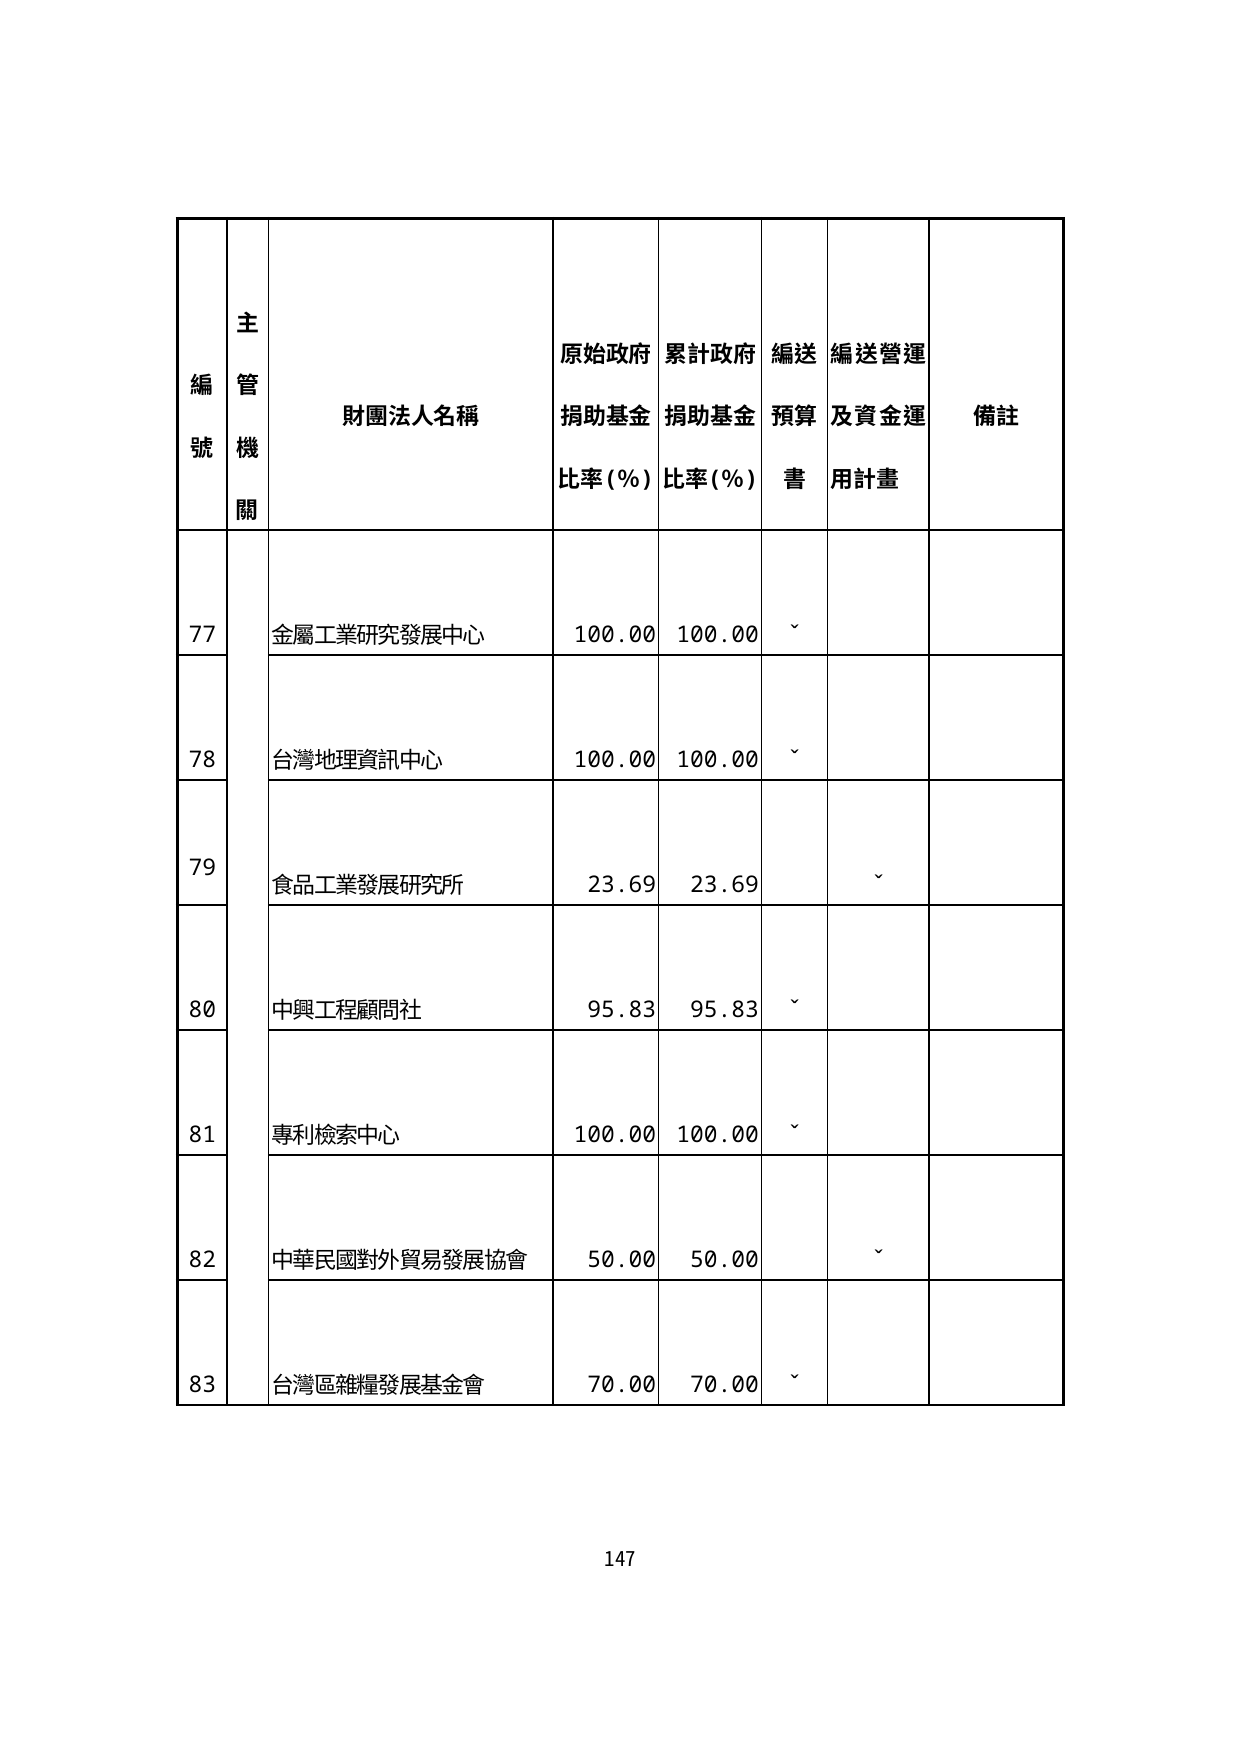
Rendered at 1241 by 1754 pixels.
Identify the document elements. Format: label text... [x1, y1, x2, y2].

table_cell 78 [179, 656, 226, 779]
table_header 備註 [930, 220, 1062, 529]
table_cell [828, 1031, 928, 1154]
table_cell 95.83 [554, 906, 658, 1029]
table_cell [930, 1031, 1062, 1154]
table_cell 23.69 [554, 781, 658, 904]
table_header 主管機關 [228, 220, 268, 529]
table_header 累計政府捐助基金比率(％) [659, 220, 761, 529]
table_cell 80 [179, 906, 226, 1029]
table_cell [930, 656, 1062, 779]
table_cell 81 [179, 1031, 226, 1154]
table_cell ˇ [762, 656, 827, 779]
table_cell ˇ [828, 781, 928, 904]
table_cell [828, 1281, 928, 1404]
table_cell [930, 1156, 1062, 1279]
table_cell [930, 906, 1062, 1029]
table_cell 82 [179, 1156, 226, 1279]
table_cell 100.00 [659, 1031, 761, 1154]
table_cell ˇ [828, 1156, 928, 1279]
table_header 編送預算書 [762, 220, 827, 529]
table_cell 23.69 [659, 781, 761, 904]
table_cell 食品工業發展研究所 [269, 781, 552, 904]
table_cell 100.00 [659, 531, 761, 654]
table_cell 中華民國對外貿易發展協會 [269, 1156, 552, 1279]
table_cell [828, 531, 928, 654]
table_cell 100.00 [554, 1031, 658, 1154]
table_cell 70.00 [659, 1281, 761, 1404]
table_cell 台灣地理資訊中心 [269, 656, 552, 779]
table_cell 79 [179, 781, 226, 904]
table_cell 中興工程顧問社 [269, 906, 552, 1029]
table_cell 70.00 [554, 1281, 658, 1404]
table_cell 50.00 [659, 1156, 761, 1279]
table_header 原始政府捐助基金比率(％) [554, 220, 658, 529]
table_cell ˇ [762, 906, 827, 1029]
table_cell 100.00 [554, 531, 658, 654]
table_cell [762, 1156, 827, 1279]
table_cell ˇ [762, 1281, 827, 1404]
table_cell [828, 656, 928, 779]
table_cell [930, 531, 1062, 654]
table_cell ˇ [762, 531, 827, 654]
table_cell 83 [179, 1281, 226, 1404]
table_cell 50.00 [554, 1156, 658, 1279]
table_cell ˇ [762, 1031, 827, 1154]
table_cell [930, 1281, 1062, 1404]
table_cell [828, 906, 928, 1029]
table_cell [762, 781, 827, 904]
table_header 財團法人名稱 [269, 220, 552, 529]
table_cell 專利檢索中心 [269, 1031, 552, 1154]
table_cell 金屬工業研究發展中心 [269, 531, 552, 654]
table_cell 台灣區雜糧發展基金會 [269, 1281, 552, 1404]
table_cell 100.00 [659, 656, 761, 779]
table_cell 100.00 [554, 656, 658, 779]
table_header 編送營運及資金運用計畫 [828, 220, 928, 529]
table_cell 95.83 [659, 906, 761, 1029]
table_cell [228, 531, 268, 1404]
table_header 編號 [179, 220, 226, 529]
table_cell 77 [179, 531, 226, 654]
table_cell [930, 781, 1062, 904]
